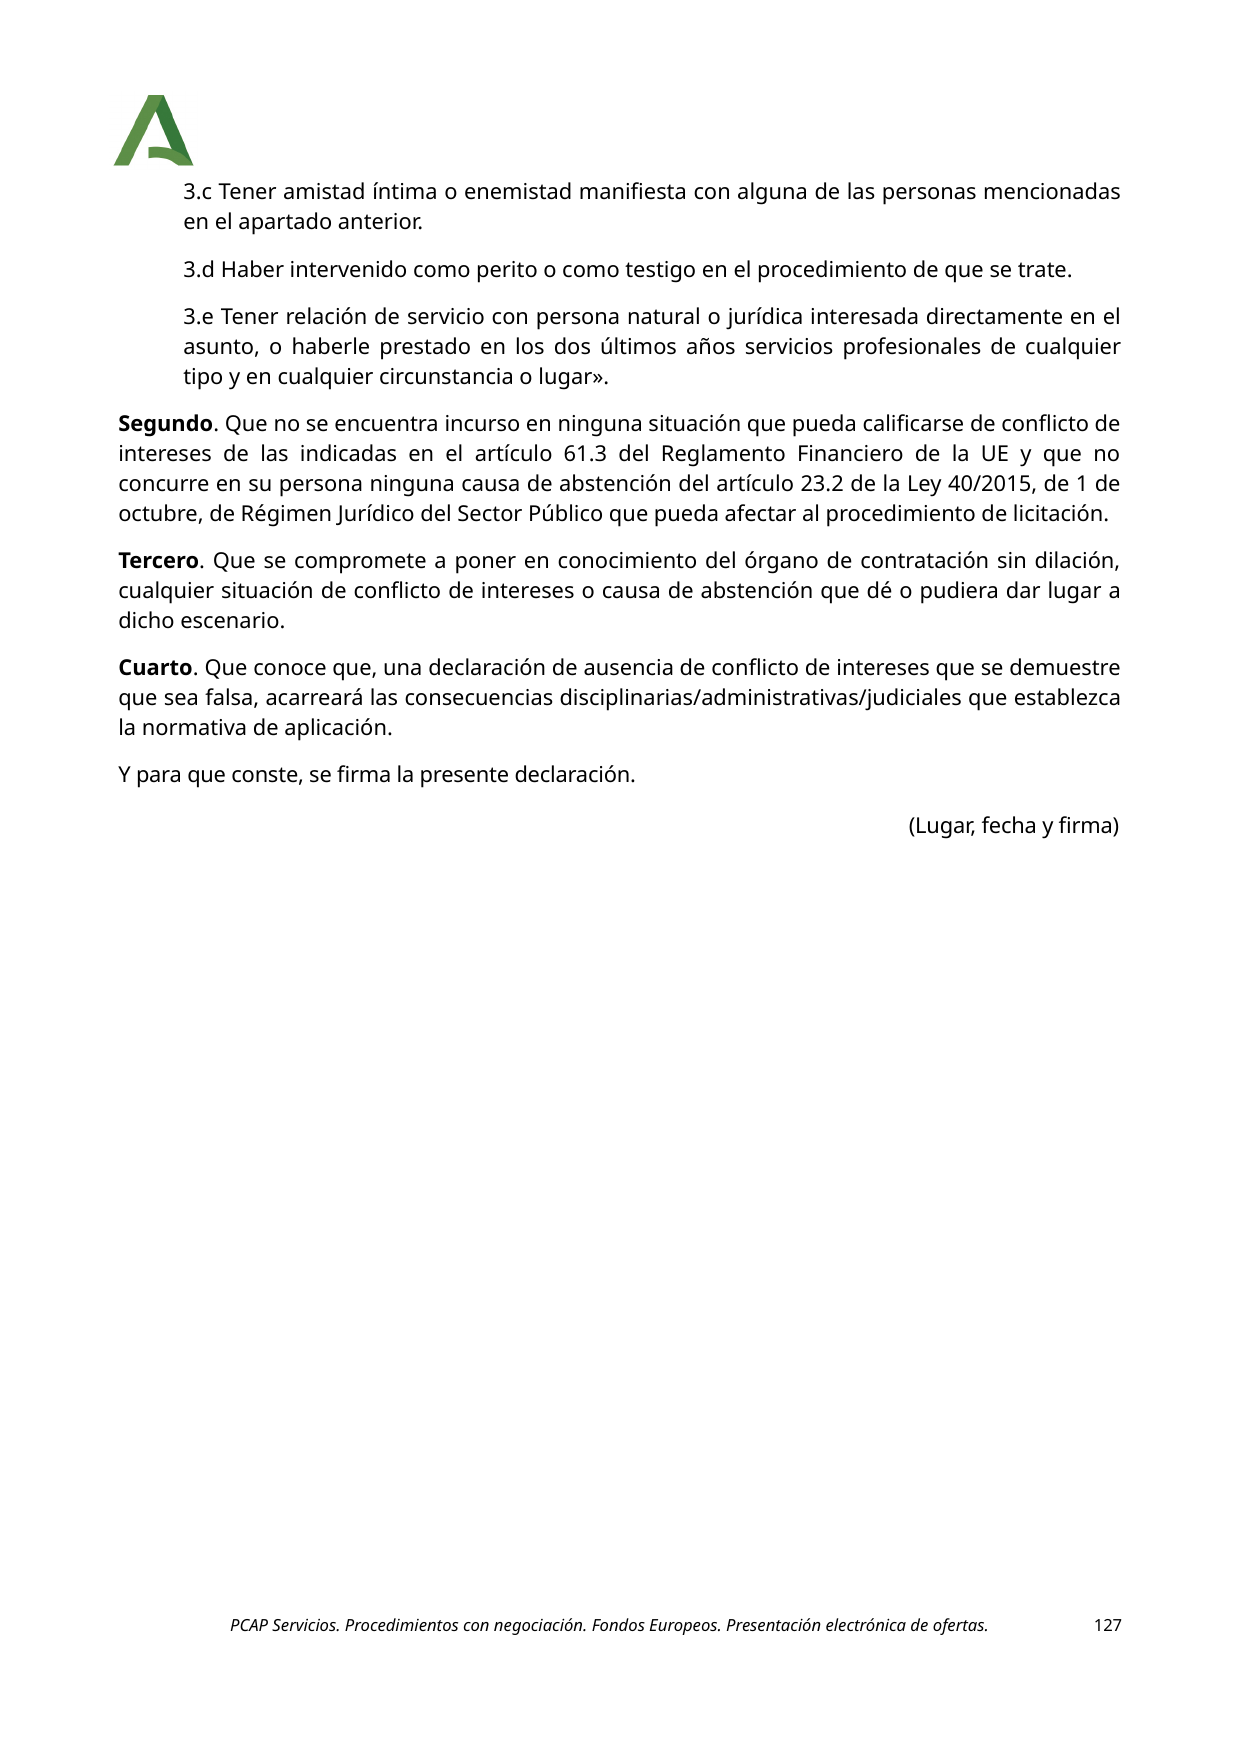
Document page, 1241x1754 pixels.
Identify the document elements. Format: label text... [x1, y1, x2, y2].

text 3.e Tener relación de servicio con persona natural o jurídica interesada directamente en el asunto, o haberle prestado en los dos últimos años servicios profesionales de cualquier tipo y en cualquier circunstancia o lugar». [183, 301, 1122, 391]
text Segundo. Que no se encuentra incurso en ninguna situación que pueda calificarse de conflicto de intereses de las indicadas en el artículo 61.3 del Reglamento Financiero de la UE y que no concurre en su persona ninguna causa de abstención del artículo 23.2 de la Ley 40/2015, de 1 de octubre, de Régimen Jurídico del Sector Público que pueda afectar al procedimiento de licitación. [118, 408, 1122, 527]
text Cuarto. Que conoce que, una declaración de ausencia de conflicto de intereses que se demuestre que sea falsa, acarreará las consecuencias disciplinarias/administrativas/judiciales que establezca la normativa de aplicación. [118, 652, 1122, 742]
picture [109, 91, 198, 170]
text Tercero. Que se compromete a poner en conocimiento del órgano de contratación sin dilación, cualquier situación de conflicto de intereses o causa de abstención que dé o pudiera dar lugar a dicho escenario. [118, 545, 1122, 634]
text (Lugar, fecha y firma) [118, 807, 1122, 842]
text 3.c Tener amistad íntima o enemistad manifiesta con alguna de las personas mencionadas en el apartado anterior. [183, 176, 1122, 236]
text Y para que conste, se firma la presente declaración. [118, 759, 1122, 789]
text 3.d Haber intervenido como perito o como testigo en el procedimiento de que se trate. [183, 254, 1122, 283]
